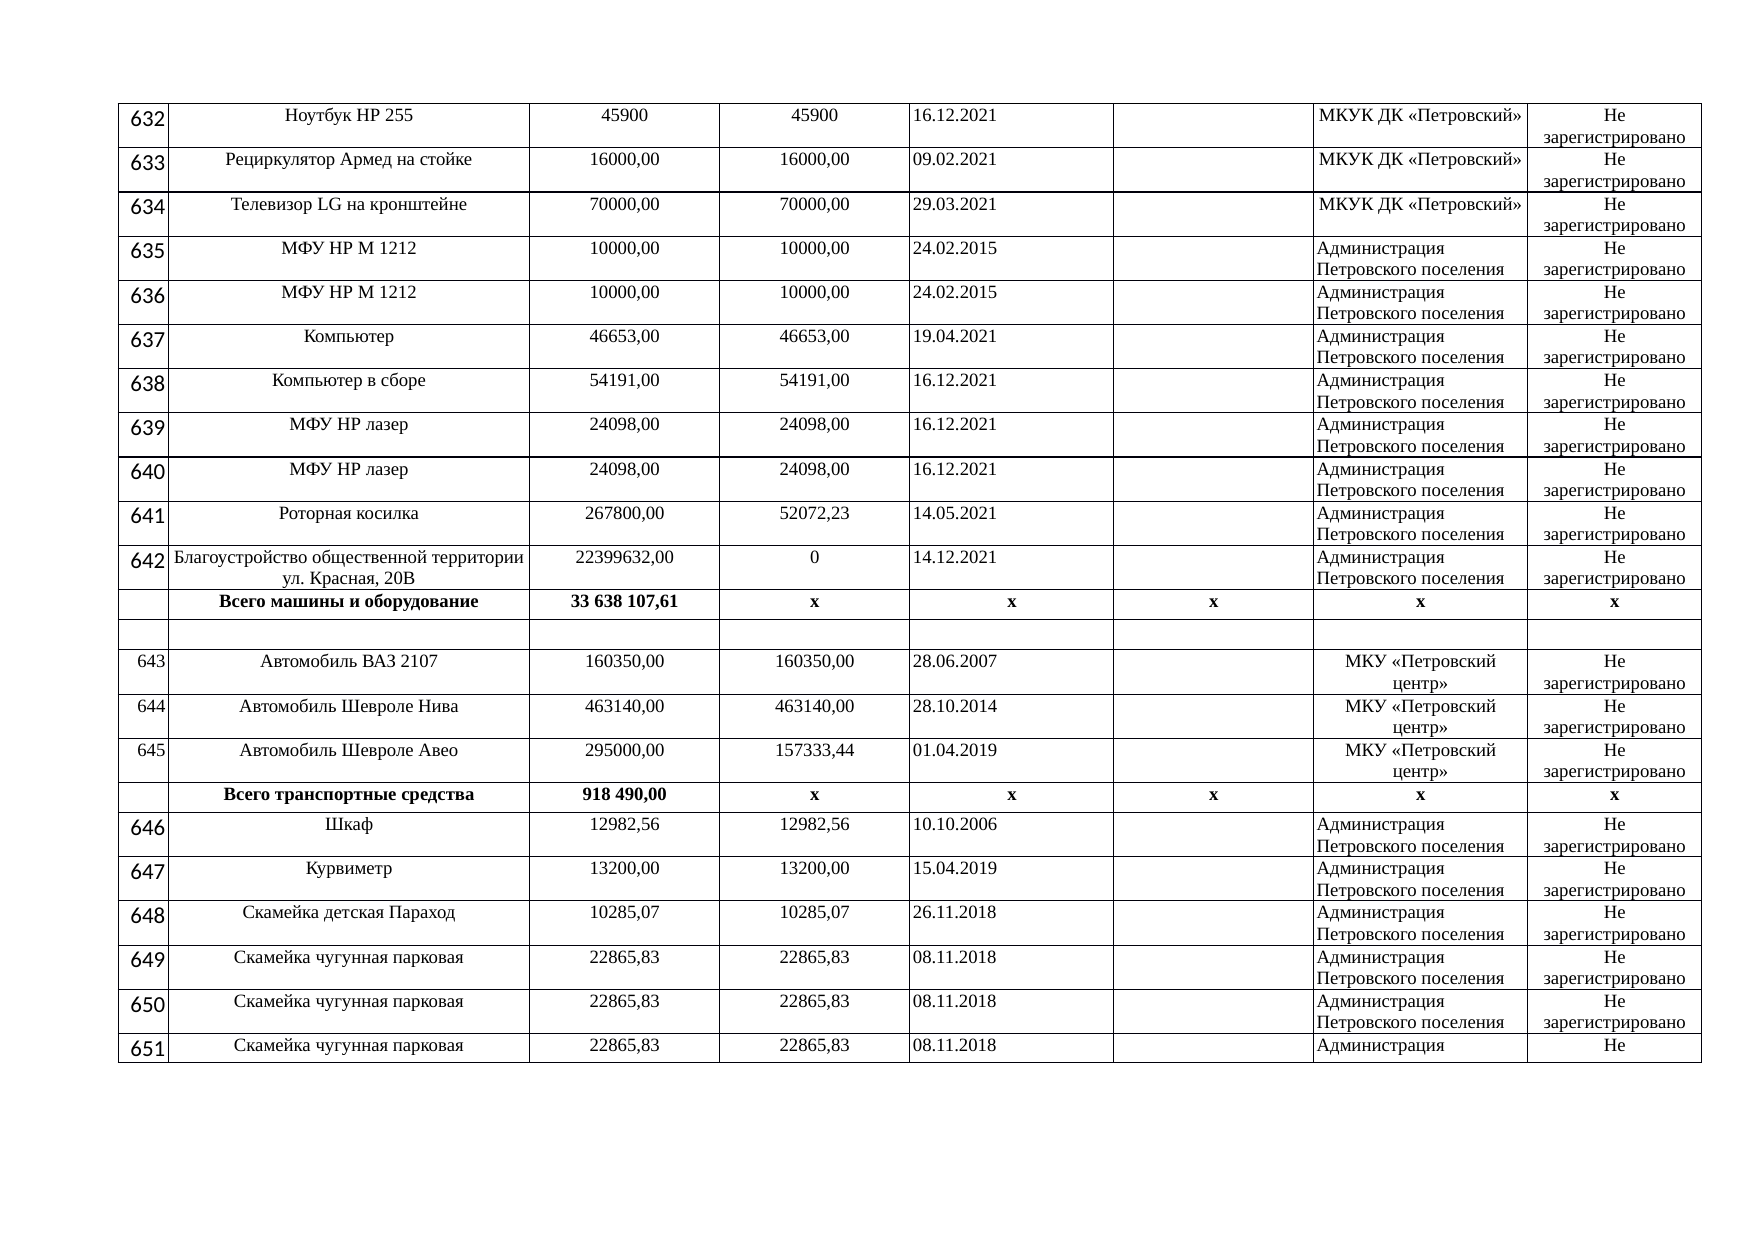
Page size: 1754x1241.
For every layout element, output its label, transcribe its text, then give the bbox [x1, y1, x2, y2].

table_cell Автомобиль Шевроле Авео [169, 739, 529, 782]
table_cell х [720, 590, 909, 619]
table_cell [1114, 502, 1313, 545]
table_cell 22865,83 [720, 946, 909, 989]
table_cell 52072,23 [720, 502, 909, 545]
table_cell 22865,83 [720, 990, 909, 1033]
table_cell [1114, 546, 1313, 589]
table_cell [1114, 369, 1313, 412]
table_cell Всего транспортные средства [169, 783, 529, 812]
table_cell Компьютер в сборе [169, 369, 529, 412]
table_cell Администрация Петровского поселения [1314, 369, 1527, 412]
table_cell 26.11.2018 [910, 901, 1113, 944]
table_cell 10000,00 [530, 237, 719, 280]
table_cell Скамейка детская Параход [169, 901, 529, 944]
table_cell х [1114, 590, 1313, 619]
table_cell Администрация Петровского поселения [1314, 325, 1527, 368]
table_cell [1114, 148, 1313, 191]
table_cell [1114, 237, 1313, 280]
table_cell Шкаф [169, 813, 529, 856]
table_cell 649 [119, 946, 168, 989]
table_cell [720, 620, 909, 649]
table_cell 295000,00 [530, 739, 719, 782]
table_cell 650 [119, 990, 168, 1033]
table_cell 22865,83 [530, 946, 719, 989]
table_cell 160350,00 [530, 650, 719, 693]
table_cell Администрация Петровского поселения [1314, 458, 1527, 501]
table_cell Не зарегистрировано [1528, 546, 1701, 589]
table_cell 01.04.2019 [910, 739, 1113, 782]
table_cell Администрация Петровского поселения [1314, 990, 1527, 1033]
table_cell 22865,83 [530, 1034, 719, 1062]
table_cell Не зарегистрировано [1528, 857, 1701, 900]
table_cell 639 [119, 413, 168, 456]
table_cell 54191,00 [720, 369, 909, 412]
table_cell 54191,00 [530, 369, 719, 412]
table_cell Администрация Петровского поселения [1314, 857, 1527, 900]
table_cell [1114, 281, 1313, 324]
table_cell [1114, 813, 1313, 856]
table_cell МКУ «Петровский центр» [1314, 695, 1527, 738]
table_cell [119, 620, 168, 649]
table_cell Курвиметр [169, 857, 529, 900]
table_cell [910, 620, 1113, 649]
table_cell Не зарегистрировано [1528, 990, 1701, 1033]
table_cell Автомобиль ВАЗ 2107 [169, 650, 529, 693]
table_cell 16000,00 [530, 148, 719, 191]
table_cell 647 [119, 857, 168, 900]
table_cell 46653,00 [720, 325, 909, 368]
table_cell Скамейка чугунная парковая [169, 946, 529, 989]
table_cell 635 [119, 237, 168, 280]
table_cell 10285,07 [530, 901, 719, 944]
table_cell 463140,00 [530, 695, 719, 738]
table_cell 918 490,00 [530, 783, 719, 812]
table_cell 08.11.2018 [910, 946, 1113, 989]
table_cell 22399632,00 [530, 546, 719, 589]
table_cell 13200,00 [720, 857, 909, 900]
table_cell Благоустройство общественной территории ул. Красная, 20В [169, 546, 529, 589]
table_cell 10000,00 [720, 281, 909, 324]
table_cell 15.04.2019 [910, 857, 1113, 900]
table_cell Не зарегистрировано [1528, 193, 1701, 236]
table_cell Телевизор LG на кронштейне [169, 193, 529, 236]
table_cell 16.12.2021 [910, 413, 1113, 456]
table_cell х [720, 783, 909, 812]
table_cell Администрация Петровского поселения [1314, 413, 1527, 456]
table_cell 45900 [720, 104, 909, 147]
table_cell Не зарегистрировано [1528, 650, 1701, 693]
table_cell Не зарегистрировано [1528, 369, 1701, 412]
table_cell Не зарегистрировано [1528, 813, 1701, 856]
table_cell Не зарегистрировано [1528, 502, 1701, 545]
table_cell 463140,00 [720, 695, 909, 738]
table_cell МКУ «Петровский центр» [1314, 650, 1527, 693]
table_cell МКУК ДК «Петровский» [1314, 193, 1527, 236]
table_cell 24098,00 [720, 458, 909, 501]
table_cell [1114, 1034, 1313, 1062]
table_cell 644 [119, 695, 168, 738]
table_cell Компьютер [169, 325, 529, 368]
table_cell МФУ НР М 1212 [169, 281, 529, 324]
table_cell 24.02.2015 [910, 237, 1113, 280]
table_cell х [1114, 783, 1313, 812]
table_cell [1528, 620, 1701, 649]
table_cell х [910, 590, 1113, 619]
table_cell х [1528, 783, 1701, 812]
table_cell МКУК ДК «Петровский» [1314, 104, 1527, 147]
table_cell 643 [119, 650, 168, 693]
table_cell 45900 [530, 104, 719, 147]
table_cell 10.10.2006 [910, 813, 1113, 856]
table_cell 24.02.2015 [910, 281, 1113, 324]
table_cell [1114, 901, 1313, 944]
table_cell 638 [119, 369, 168, 412]
table_cell 646 [119, 813, 168, 856]
table_cell х [910, 783, 1113, 812]
table_cell Администрация Петровского поселения [1314, 546, 1527, 589]
table_cell Не зарегистрировано [1528, 325, 1701, 368]
table_cell 28.10.2014 [910, 695, 1113, 738]
table_cell Администрация Петровского поселения [1314, 281, 1527, 324]
table_cell 16.12.2021 [910, 458, 1113, 501]
table_cell 634 [119, 193, 168, 236]
table_cell 13200,00 [530, 857, 719, 900]
table_cell МФУ НР лазер [169, 458, 529, 501]
table_cell Не зарегистрировано [1528, 237, 1701, 280]
table_cell 636 [119, 281, 168, 324]
table_cell 645 [119, 739, 168, 782]
table_cell 14.05.2021 [910, 502, 1113, 545]
table_cell 70000,00 [720, 193, 909, 236]
table_cell 14.12.2021 [910, 546, 1113, 589]
table_cell 22865,83 [530, 990, 719, 1033]
table_cell 09.02.2021 [910, 148, 1113, 191]
table_cell 28.06.2007 [910, 650, 1113, 693]
table_cell 651 [119, 1034, 168, 1062]
table_cell [119, 590, 168, 619]
table_cell Не зарегистрировано [1528, 901, 1701, 944]
table_cell [1114, 325, 1313, 368]
table_cell х [1314, 590, 1527, 619]
table_cell 24098,00 [720, 413, 909, 456]
table_cell [1114, 650, 1313, 693]
table_cell 08.11.2018 [910, 990, 1113, 1033]
table_cell Не зарегистрировано [1528, 104, 1701, 147]
table_cell [1114, 739, 1313, 782]
table_cell 16.12.2021 [910, 369, 1113, 412]
table_cell Не зарегистрировано [1528, 946, 1701, 989]
table_cell 10000,00 [720, 237, 909, 280]
table_cell Автомобиль Шевроле Нива [169, 695, 529, 738]
table_cell 12982,56 [530, 813, 719, 856]
table_cell Администрация Петровского поселения [1314, 813, 1527, 856]
table_cell Не зарегистрировано [1528, 281, 1701, 324]
table_cell 157333,44 [720, 739, 909, 782]
table_cell 160350,00 [720, 650, 909, 693]
table_cell Администрация Петровского поселения [1314, 901, 1527, 944]
table_cell 12982,56 [720, 813, 909, 856]
table_cell 24098,00 [530, 458, 719, 501]
table_cell 10000,00 [530, 281, 719, 324]
table_cell [169, 620, 529, 649]
table_cell 46653,00 [530, 325, 719, 368]
table_cell Роторная косилка [169, 502, 529, 545]
table_cell 632 [119, 104, 168, 147]
table_cell Всего машины и оборудование [169, 590, 529, 619]
table_cell Не зарегистрировано [1528, 739, 1701, 782]
table_cell МФУ НР М 1212 [169, 237, 529, 280]
table_cell [1114, 458, 1313, 501]
table_cell 0 [720, 546, 909, 589]
table_cell 648 [119, 901, 168, 944]
table_cell 10285,07 [720, 901, 909, 944]
table_cell 33 638 107,61 [530, 590, 719, 619]
table_cell Скамейка чугунная парковая [169, 1034, 529, 1062]
table_cell Ноутбук НР 255 [169, 104, 529, 147]
table_cell [1114, 857, 1313, 900]
table_cell 24098,00 [530, 413, 719, 456]
table_cell Администрация Петровского поселения [1314, 946, 1527, 989]
table_cell 637 [119, 325, 168, 368]
table_cell 29.03.2021 [910, 193, 1113, 236]
table_cell Не [1528, 1034, 1701, 1062]
table_cell 16000,00 [720, 148, 909, 191]
table_cell 16.12.2021 [910, 104, 1113, 147]
table_cell Администрация Петровского поселения [1314, 237, 1527, 280]
table_cell х [1528, 590, 1701, 619]
table_cell 642 [119, 546, 168, 589]
table_cell МКУК ДК «Петровский» [1314, 148, 1527, 191]
table_cell [1114, 104, 1313, 147]
table_cell 19.04.2021 [910, 325, 1113, 368]
table_cell МКУ «Петровский центр» [1314, 739, 1527, 782]
table_cell Не зарегистрировано [1528, 458, 1701, 501]
table_cell [1114, 990, 1313, 1033]
table_cell Не зарегистрировано [1528, 413, 1701, 456]
table_cell [119, 783, 168, 812]
table_cell [1114, 946, 1313, 989]
table_cell Администрация Петровского поселения [1314, 502, 1527, 545]
table_cell [1314, 620, 1527, 649]
table_cell 70000,00 [530, 193, 719, 236]
table_cell [1114, 620, 1313, 649]
table_cell Рециркулятор Армед на стойке [169, 148, 529, 191]
table_cell 641 [119, 502, 168, 545]
table_cell Не зарегистрировано [1528, 148, 1701, 191]
table_cell Не зарегистрировано [1528, 695, 1701, 738]
table_cell Администрация [1314, 1034, 1527, 1062]
table_cell 08.11.2018 [910, 1034, 1113, 1062]
table_cell МФУ НР лазер [169, 413, 529, 456]
table_cell х [1314, 783, 1527, 812]
table_cell 633 [119, 148, 168, 191]
table_cell [1114, 413, 1313, 456]
table_cell [530, 620, 719, 649]
table_cell 267800,00 [530, 502, 719, 545]
table_cell [1114, 193, 1313, 236]
table_cell 22865,83 [720, 1034, 909, 1062]
table_cell 640 [119, 458, 168, 501]
table_cell Скамейка чугунная парковая [169, 990, 529, 1033]
table_cell [1114, 695, 1313, 738]
